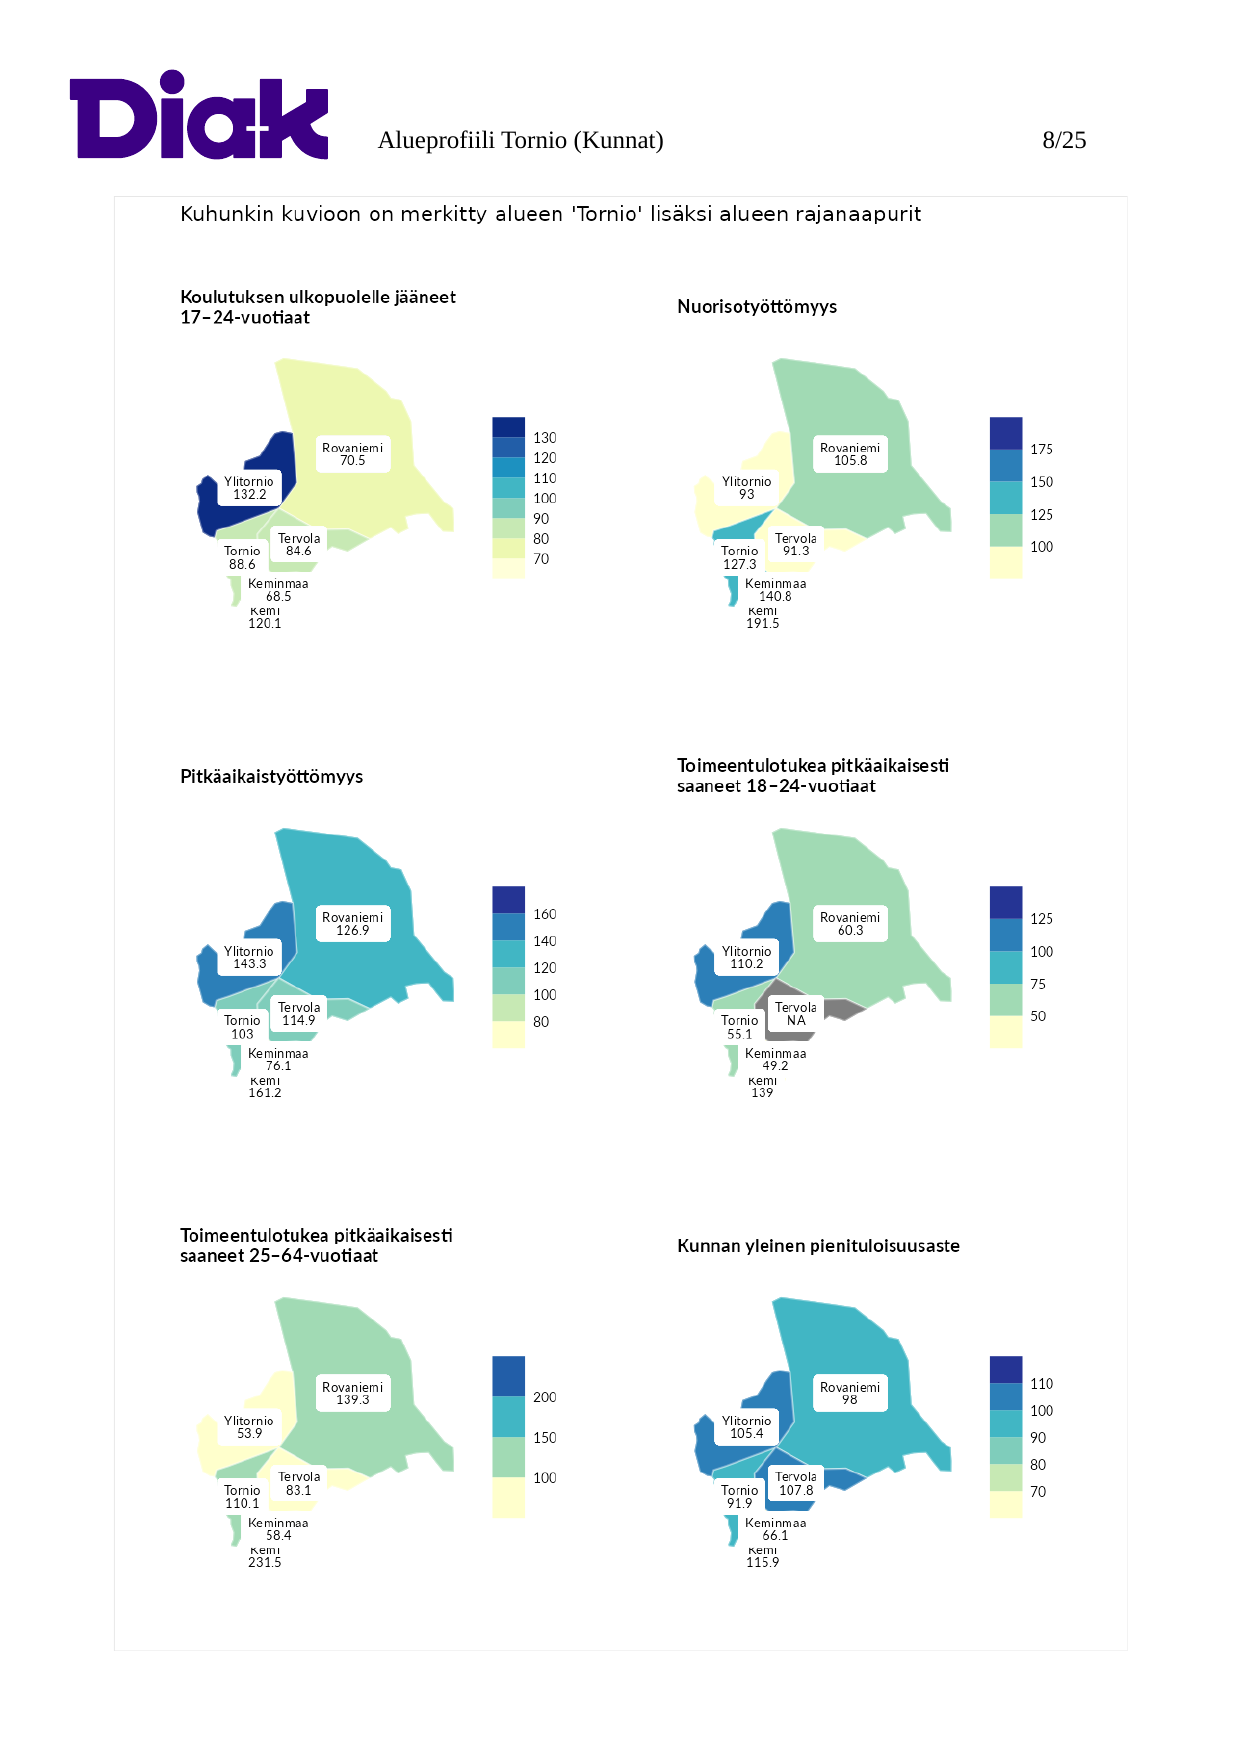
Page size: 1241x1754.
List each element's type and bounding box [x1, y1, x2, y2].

picture [61, 196, 1179, 1651]
